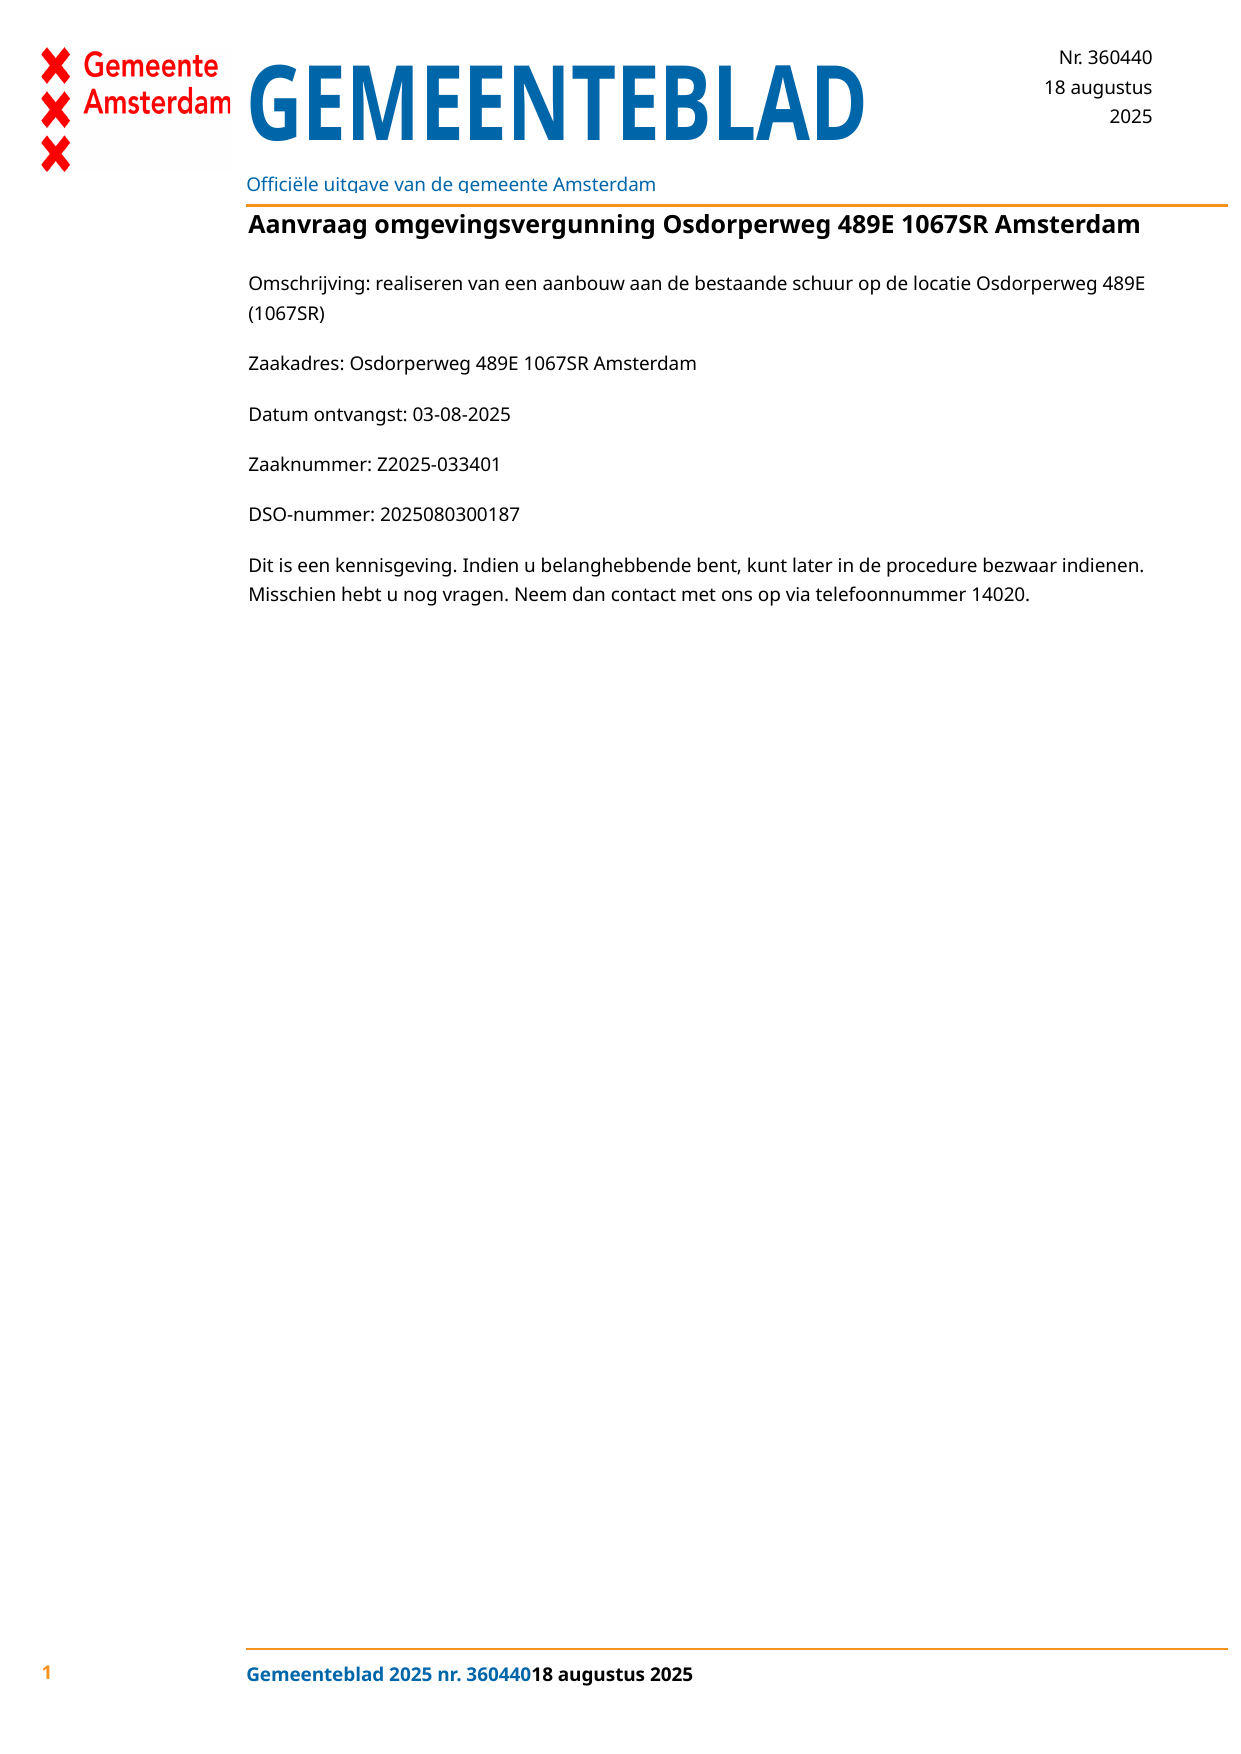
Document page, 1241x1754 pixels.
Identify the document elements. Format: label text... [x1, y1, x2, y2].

text Omschrijving: realiseren van een aanbouw aan de bestaande schuur op de locatie Osdorperweg 489E (1067SR) [248, 270, 1152, 326]
picture [41, 47, 231, 172]
text Aanvraag omgevingsvergunning Osdorperweg 489E 1067SR Amsterdam [248, 207, 1152, 241]
text Dit is een kennisgeving. Indien u belanghebbende bent, kunt later in de procedure bezwaar indienen. Misschien hebt u nog vragen. Neem dan contact met ons op via telefoonnummer 14020. [248, 552, 1152, 607]
text Datum ontvangst: 03-08-2025 [248, 401, 1152, 426]
text DSO-nummer: 2025080300187 [248, 502, 1152, 527]
text Zaakadres: Osdorperweg 489E 1067SR Amsterdam [248, 350, 1152, 376]
text Zaaknummer: Z2025-033401 [248, 451, 1152, 477]
